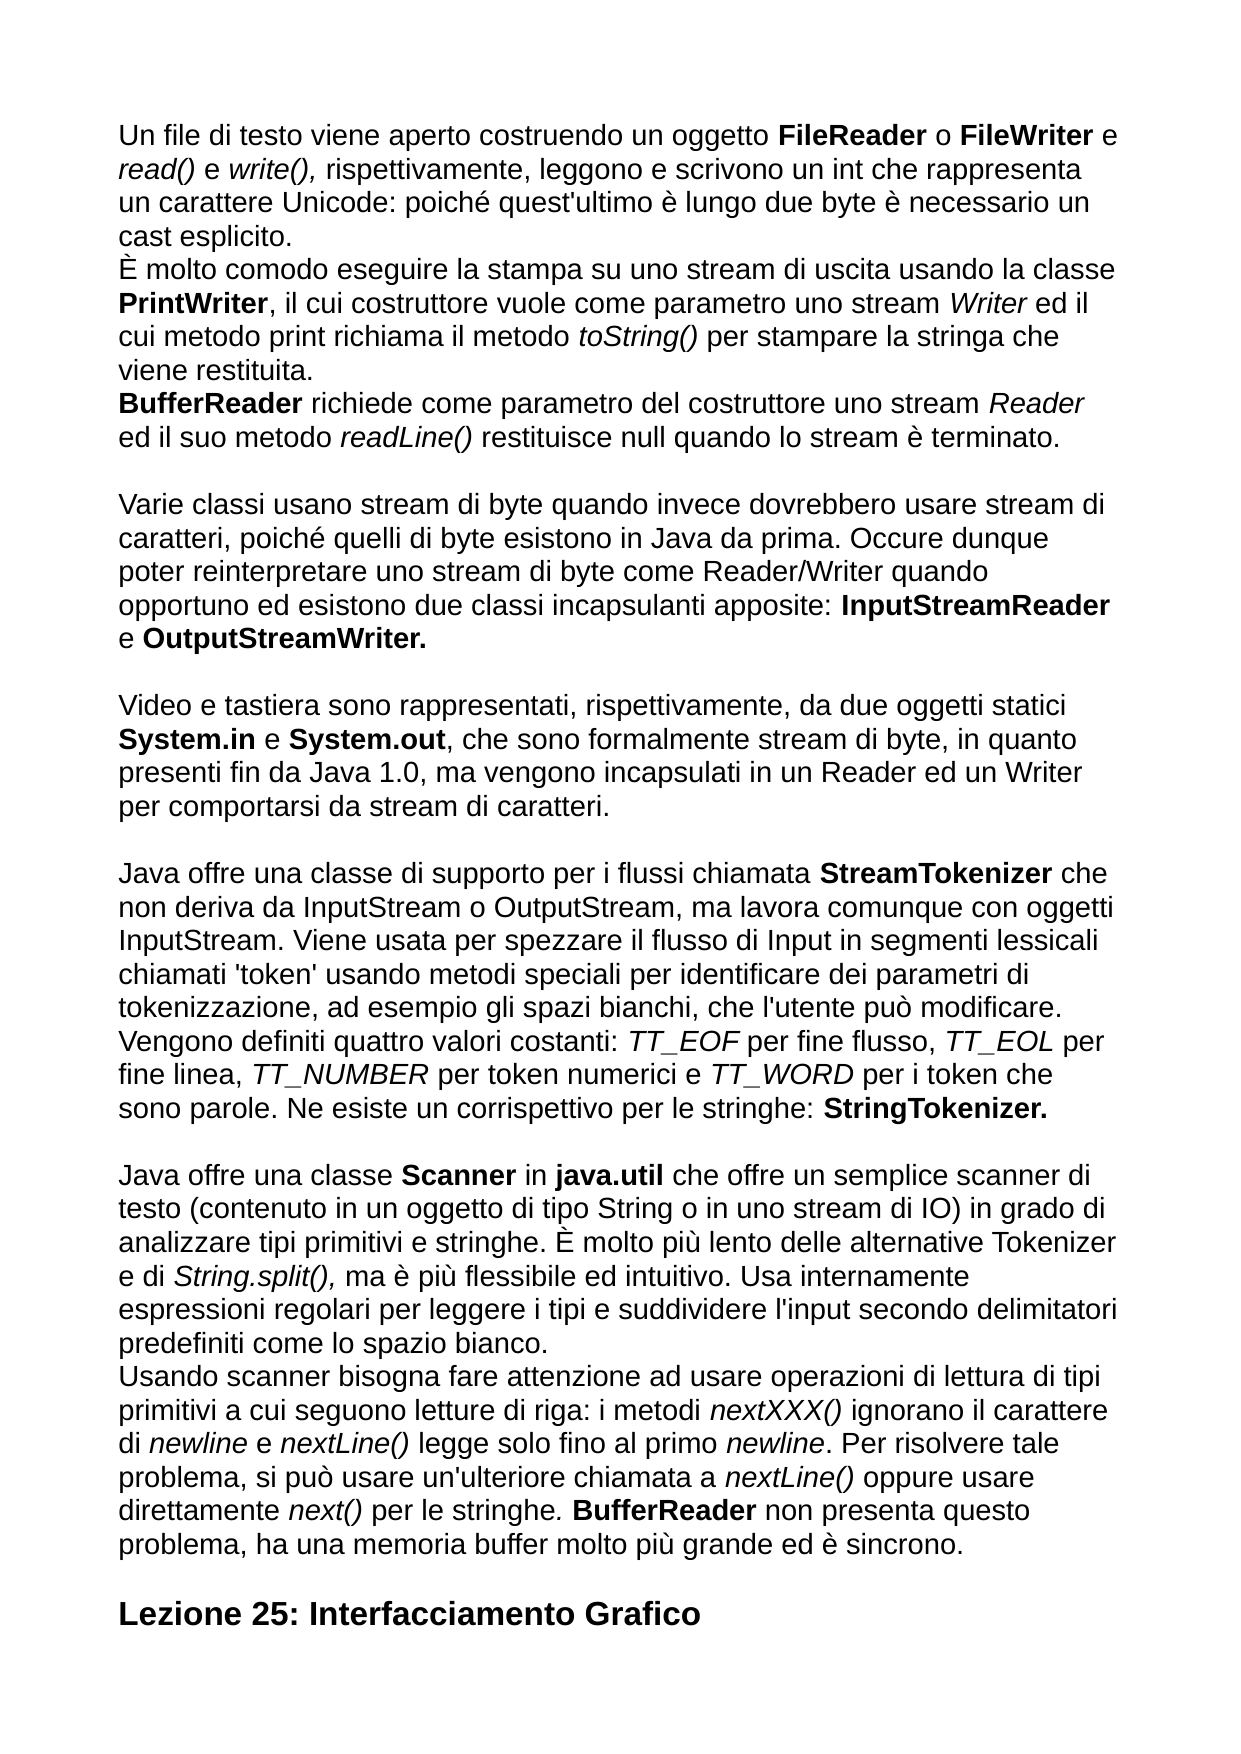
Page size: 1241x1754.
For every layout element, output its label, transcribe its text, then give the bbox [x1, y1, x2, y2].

text È molto comodo eseguire la stampa su uno stream di uscita usando la classe PrintWriter, il cui costruttore vuole come parametro uno stream Writer ed il cui metodo print richiama il metodo toString() per stampare la stringa che viene restituita. [118, 252, 1122, 386]
text Usando scanner bisogna fare attenzione ad usare operazioni di lettura di tipi primitivi a cui seguono letture di riga: i metodi nextXXX() ignorano il carattere di newline e nextLine() legge solo fino al primo newline. Per risolvere tale problema, si può usare un'ulteriore chiamata a nextLine() oppure usare direttamente next() per le stringhe. BufferReader non presenta questo problema, ha una memoria buffer molto più grande ed è sincrono. [118, 1359, 1122, 1560]
text Video e tastiera sono rappresentati, rispettivamente, da due oggetti statici System.in e System.out, che sono formalmente stream di byte, in quanto presenti fin da Java 1.0, ma vengono incapsulati in un Reader ed un Writer per comportarsi da stream di caratteri. [118, 688, 1122, 822]
text Java offre una classe di supporto per i flussi chiamata StreamTokenizer che non deriva da InputStream o OutputStream, ma lavora comunque con oggetti InputStream. Viene usata per spezzare il flusso di Input in segmenti lessicali chiamati 'token' usando metodi speciali per identificare dei parametri di tokenizzazione, ad esempio gli spazi bianchi, che l'utente può modificare. Vengono definiti quattro valori costanti: TT_EOF per fine flusso, TT_EOL per fine linea, TT_NUMBER per token numerici e TT_WORD per i token che sono parole. Ne esiste un corrispettivo per le stringhe: StringTokenizer. [118, 856, 1122, 1124]
text BufferReader richiede come parametro del costruttore uno stream Reader ed il suo metodo readLine() restituisce null quando lo stream è terminato. [118, 386, 1122, 453]
text Lezione 25: Interfacciamento Grafico [118, 1594, 1122, 1632]
text Java offre una classe Scanner in java.util che offre un semplice scanner di testo (contenuto in un oggetto di tipo String o in uno stream di IO) in grado di analizzare tipi primitivi e stringhe. È molto più lento delle alternative Tokenizer e di String.split(), ma è più flessibile ed intuitivo. Usa internamente espressioni regolari per leggere i tipi e suddividere l'input secondo delimitatori predefiniti come lo spazio bianco. [118, 1158, 1122, 1359]
text Varie classi usano stream di byte quando invece dovrebbero usare stream di caratteri, poiché quelli di byte esistono in Java da prima. Occure dunque poter reinterpretare uno stream di byte come Reader/Writer quando opportuno ed esistono due classi incapsulanti apposite: InputStreamReader e OutputStreamWriter. [118, 487, 1122, 655]
text Un file di testo viene aperto costruendo un oggetto FileReader o FileWriter e read() e write(), rispettivamente, leggono e scrivono un int che rappresenta un carattere Unicode: poiché quest'ultimo è lungo due byte è necessario un cast esplicito. [118, 118, 1122, 252]
